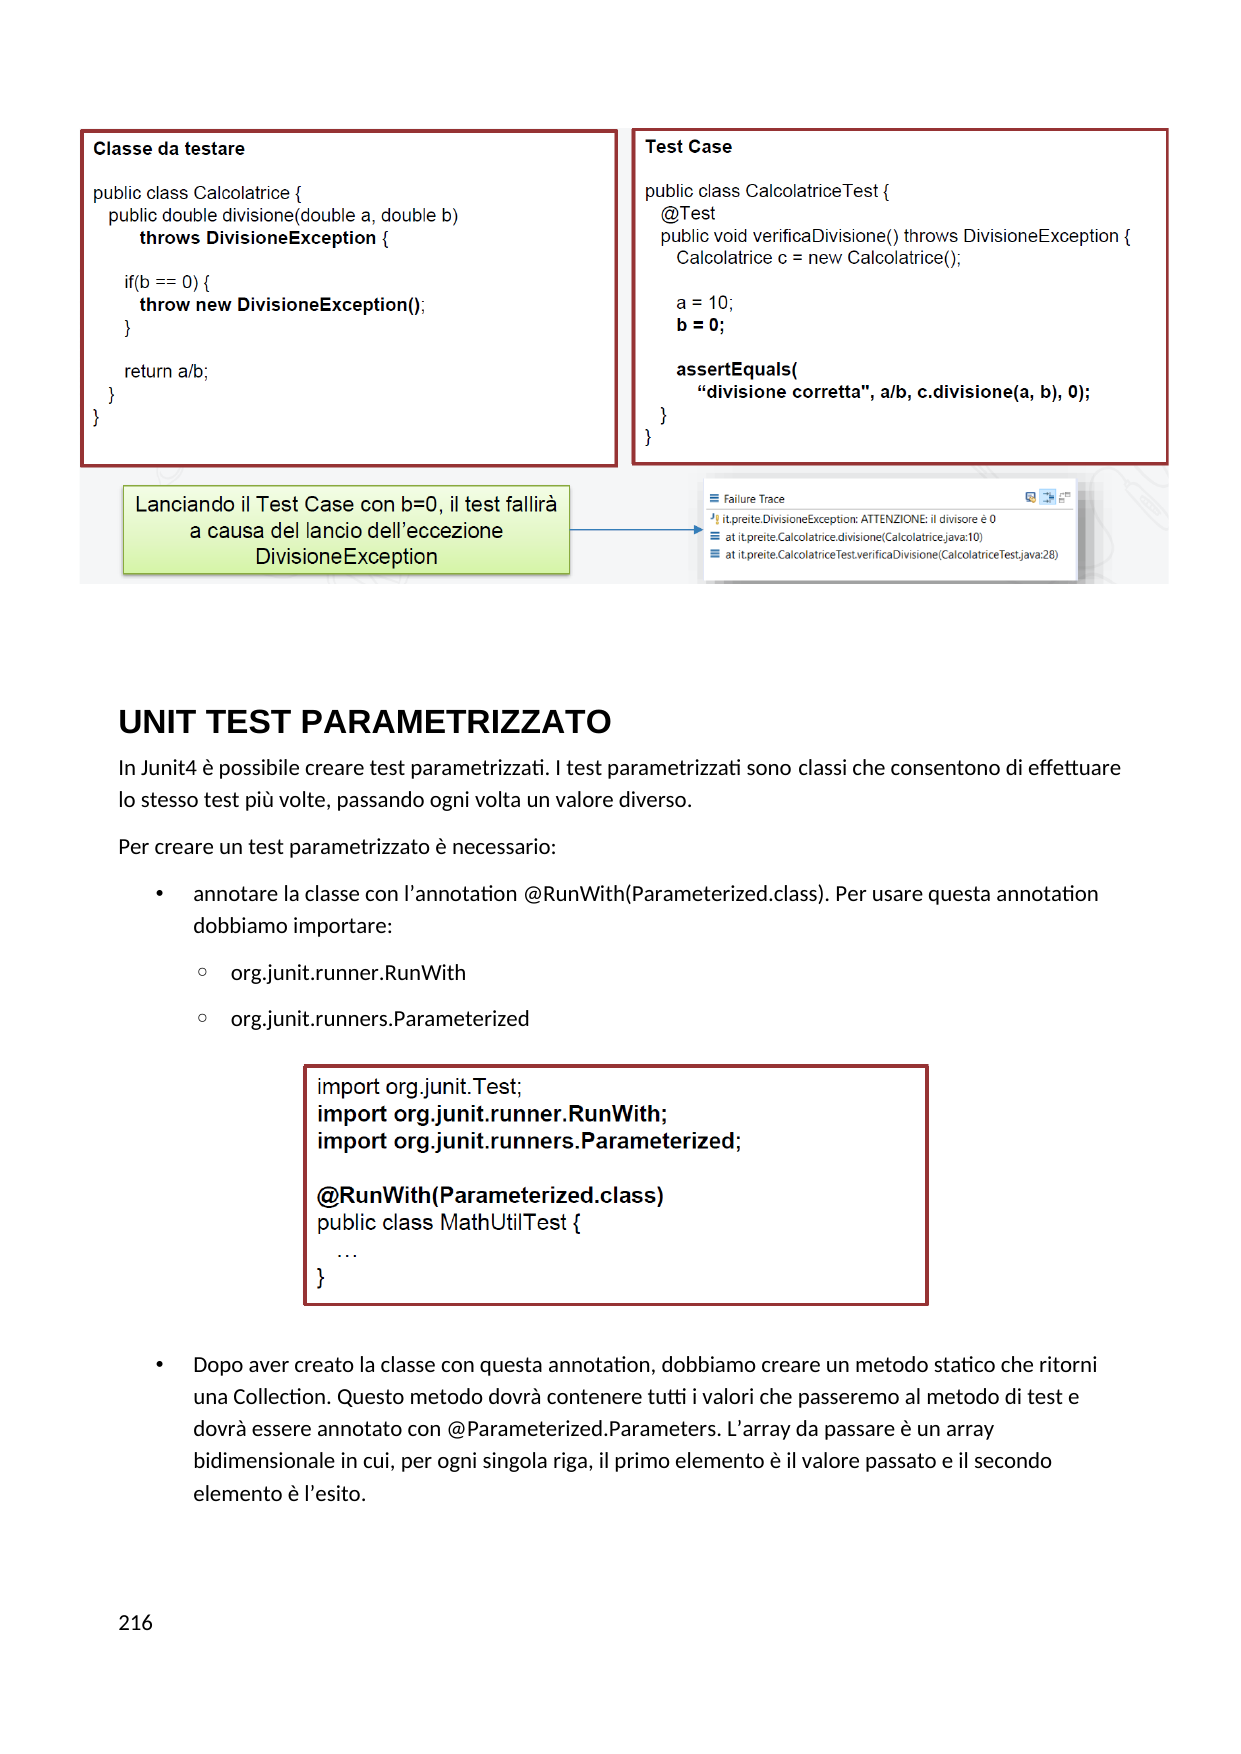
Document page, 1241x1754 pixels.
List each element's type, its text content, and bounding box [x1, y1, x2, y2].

picture [302, 1064, 929, 1306]
list org.junit.runners.Parameterized [193, 1004, 1122, 1032]
list org.junit.runner.RunWith [193, 958, 1122, 986]
list Dopo aver creato la classe con questa annotation, dobbiamo creare un metodo statico che ritorni una Collection. Questo metodo dovrà contenere tutti i valori che passeremo al metodo di test e dovrà essere annotato con @Parameterized.Parameters. L’array da passare è un array bidimensionale in cui, per ogni singola riga, il primo elemento è il valore passato e il secondo elemento è l’esito. [156, 1350, 1122, 1507]
text In Junit4 è possibile creare test parametrizzati. I test parametrizzati sono classi che consentono di effettuare lo stesso test più volte, passando ogni volta un valore diverso. [118, 753, 1122, 813]
list annotare la classe con l’annotation @RunWith(Parameterized.class). Per usare questa annotation dobbiamo importare: [156, 879, 1122, 939]
subtitle UNIT TEST PARAMETRIZZATO [118, 702, 1122, 740]
text Per creare un test parametrizzato è necessario: [118, 832, 1122, 860]
picture [79, 128, 1169, 584]
